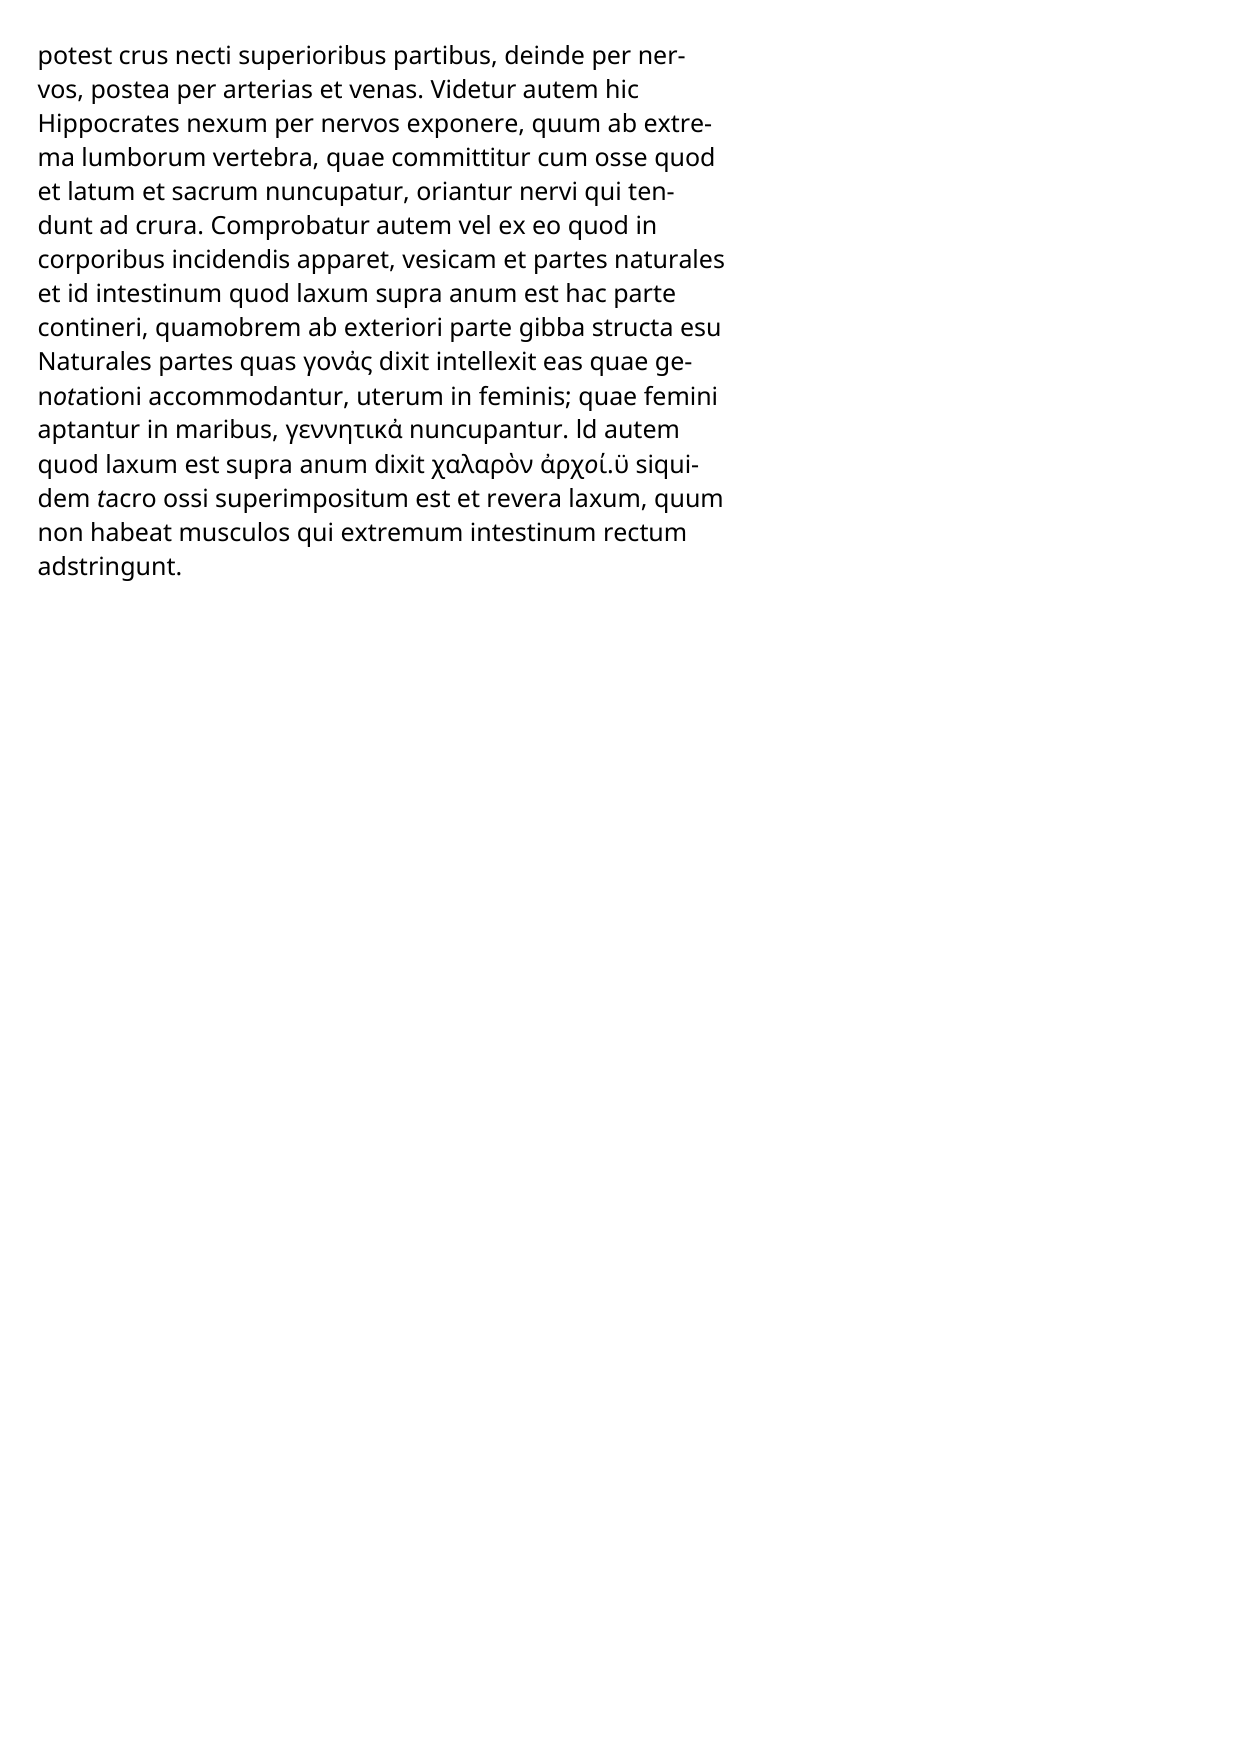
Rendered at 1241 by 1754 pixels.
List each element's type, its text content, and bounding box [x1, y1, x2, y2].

text potest crus necti superioribus partibus, deinde per ner- vos, postea per arterias et venas. Videtur autem hic Hippocrates nexum per nervos exponere, quum ab extre- ma lumborum vertebra, quae committitur cum osse quod et latum et sacrum nuncupatur, oriantur nervi qui ten- dunt ad crura. Comprobatur autem vel ex eo quod in corporibus incidendis apparet, vesicam et partes naturales et id intestinum quod laxum supra anum est hac parte contineri, quamobrem ab exteriori parte gibba structa esu Naturales partes quas γονἀς dixit intellexit eas quae ge- notationi accommodantur, uterum in feminis; quae femini aptantur in maribus, γεννητικἀ nuncupantur. ld autem quod laxum est supra anum dixit χαλαρὸν ἀρχοί.ϋ siqui- dem tacro ossi superimpositum est et revera laxum, quum non habeat musculos qui extremum intestinum rectum adstringunt. [37, 37, 1203, 582]
